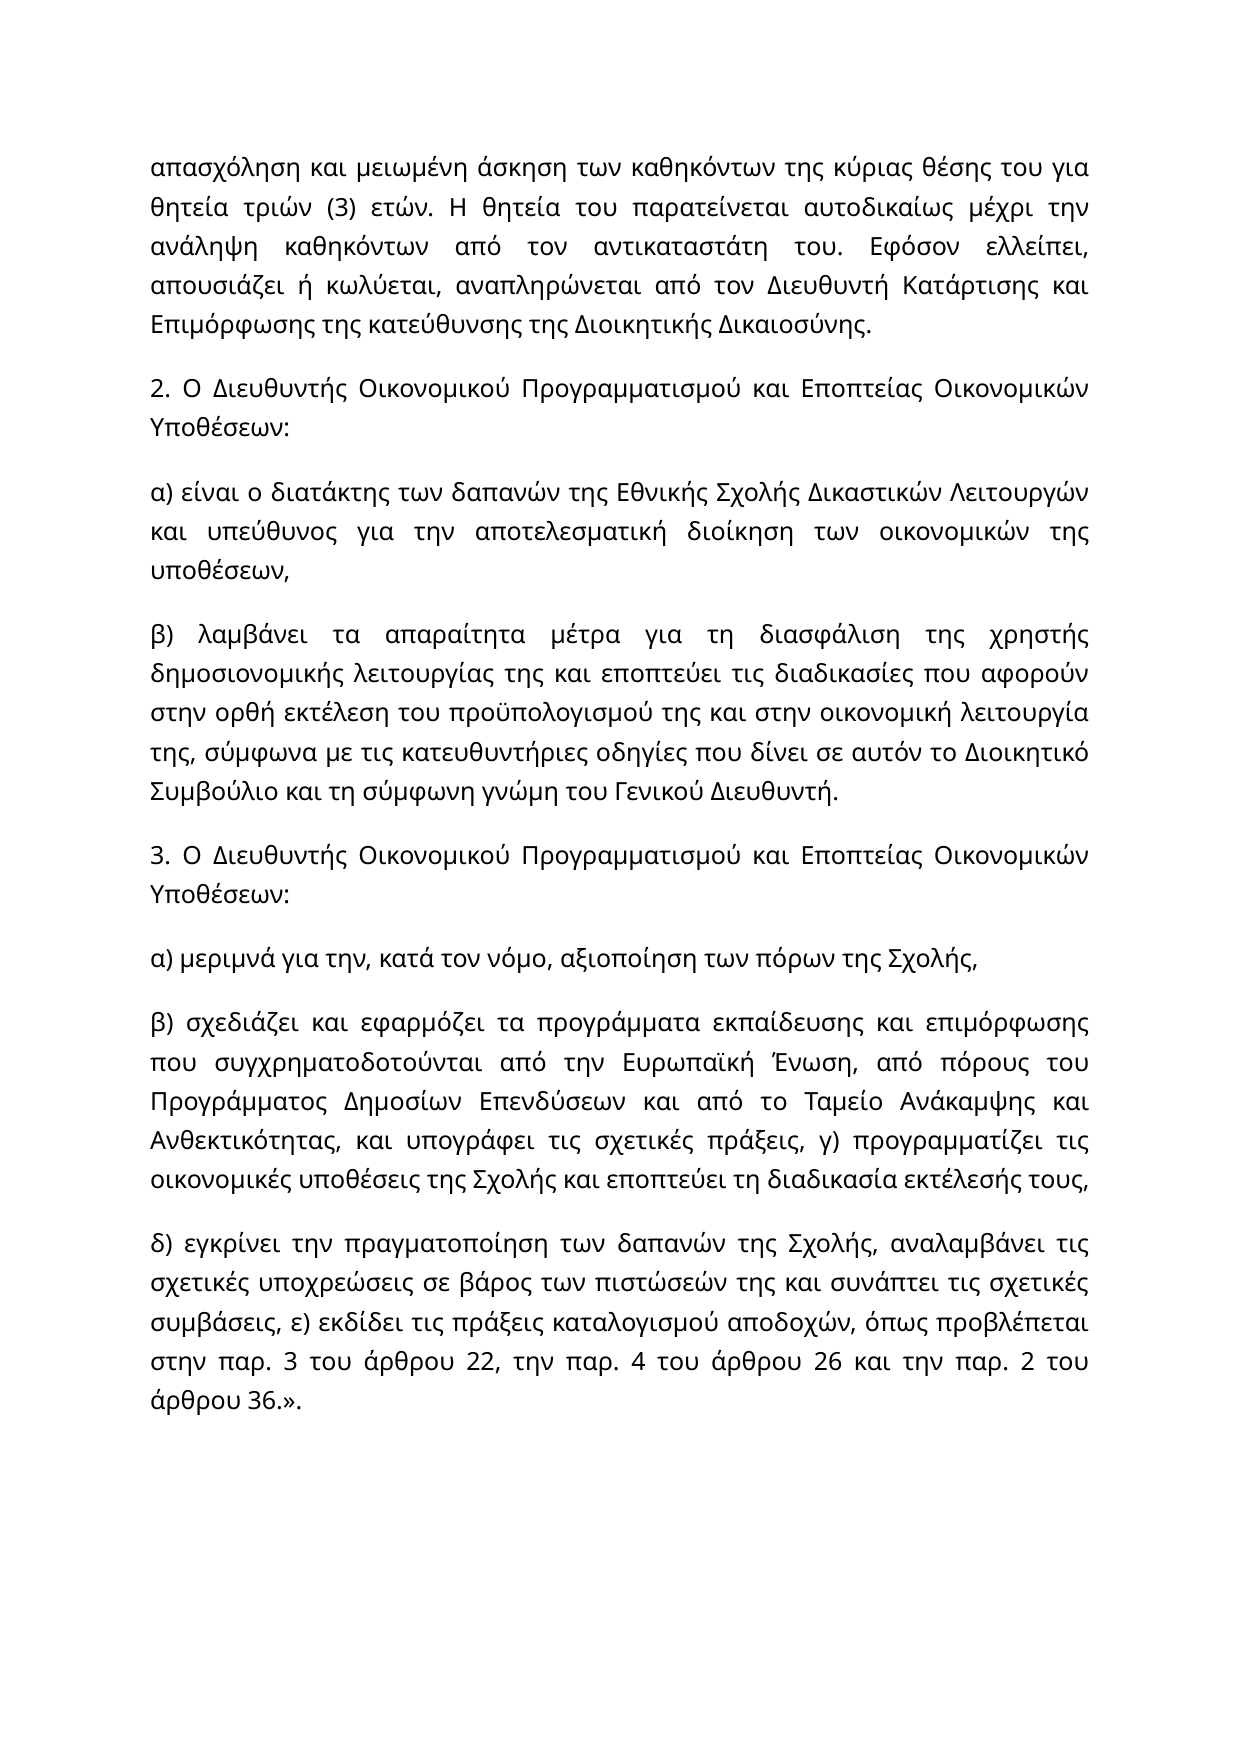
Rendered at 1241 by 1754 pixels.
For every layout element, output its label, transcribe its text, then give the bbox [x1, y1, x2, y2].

text β) λαμβάνει τα απαραίτητα μέτρα για τη διασφάλιση της χρηστής δημοσιονομικής λειτουργίας της και εποπτεύει τις διαδικασίες που αφορούν στην ορθή εκτέλεση του προϋπολογισμού της και στην οικονομική λειτουργία της, σύμφωνα με τις κατευθυντήριες οδηγίες που δίνει σε αυτόν το Διοικητικό Συμβούλιο και τη σύμφωνη γνώμη του Γενικού Διευθυντή. [150, 617, 1090, 807]
text α) είναι ο διατάκτης των δαπανών της Εθνικής Σχολής Δικαστικών Λειτουργών και υπεύθυνος για την αποτελεσματική διοίκηση των οικονομικών της υποθέσεων, [150, 474, 1090, 587]
text 3. Ο Διευθυντής Οικονομικού Προγραμματισμού και Εποπτείας Οικονομικών Υποθέσεων: [150, 837, 1090, 911]
text 2. Ο Διευθυντής Οικονομικού Προγραμματισμού και Εποπτείας Οικονομικών Υποθέσεων: [150, 371, 1090, 444]
text β) σχεδιάζει και εφαρμόζει τα προγράμματα εκπαίδευσης και επιμόρφωσης που συγχρηματοδοτούνται από την Ευρωπαϊκή Ένωση, από πόρους του Προγράμματος Δημοσίων Επενδύσεων και από το Ταμείο Ανάκαμψης και Ανθεκτικότητας, και υπογράφει τις σχετικές πράξεις, γ) προγραμματίζει τις οικονομικές υποθέσεις της Σχολής και εποπτεύει τη διαδικασία εκτέλεσής τους, [150, 1005, 1090, 1196]
text δ) εγκρίνει την πραγματοποίηση των δαπανών της Σχολής, αναλαμβάνει τις σχετικές υποχρεώσεις σε βάρος των πιστώσεών της και συνάπτει τις σχετικές συμβάσεις, ε) εκδίδει τις πράξεις καταλογισμού αποδοχών, όπως προβλέπεται στην παρ. 3 του άρθρου 22, την παρ. 4 του άρθρου 26 και την παρ. 2 του άρθρου 36.». [150, 1226, 1090, 1417]
text α) μεριμνά για την, κατά τον νόμο, αξιοποίηση των πόρων της Σχολής, [150, 941, 1090, 975]
text απασχόληση και μειωμένη άσκηση των καθηκόντων της κύριας θέσης του για θητεία τριών (3) ετών. Η θητεία του παρατείνεται αυτοδικαίως μέχρι την ανάληψη καθηκόντων από τον αντικαταστάτη του. Εφόσον ελλείπει, απουσιάζει ή κωλύεται, αναπληρώνεται από τον Διευθυντή Κατάρτισης και Επιμόρφωσης της κατεύθυνσης της Διοικητικής Δικαιοσύνης. [150, 150, 1090, 341]
